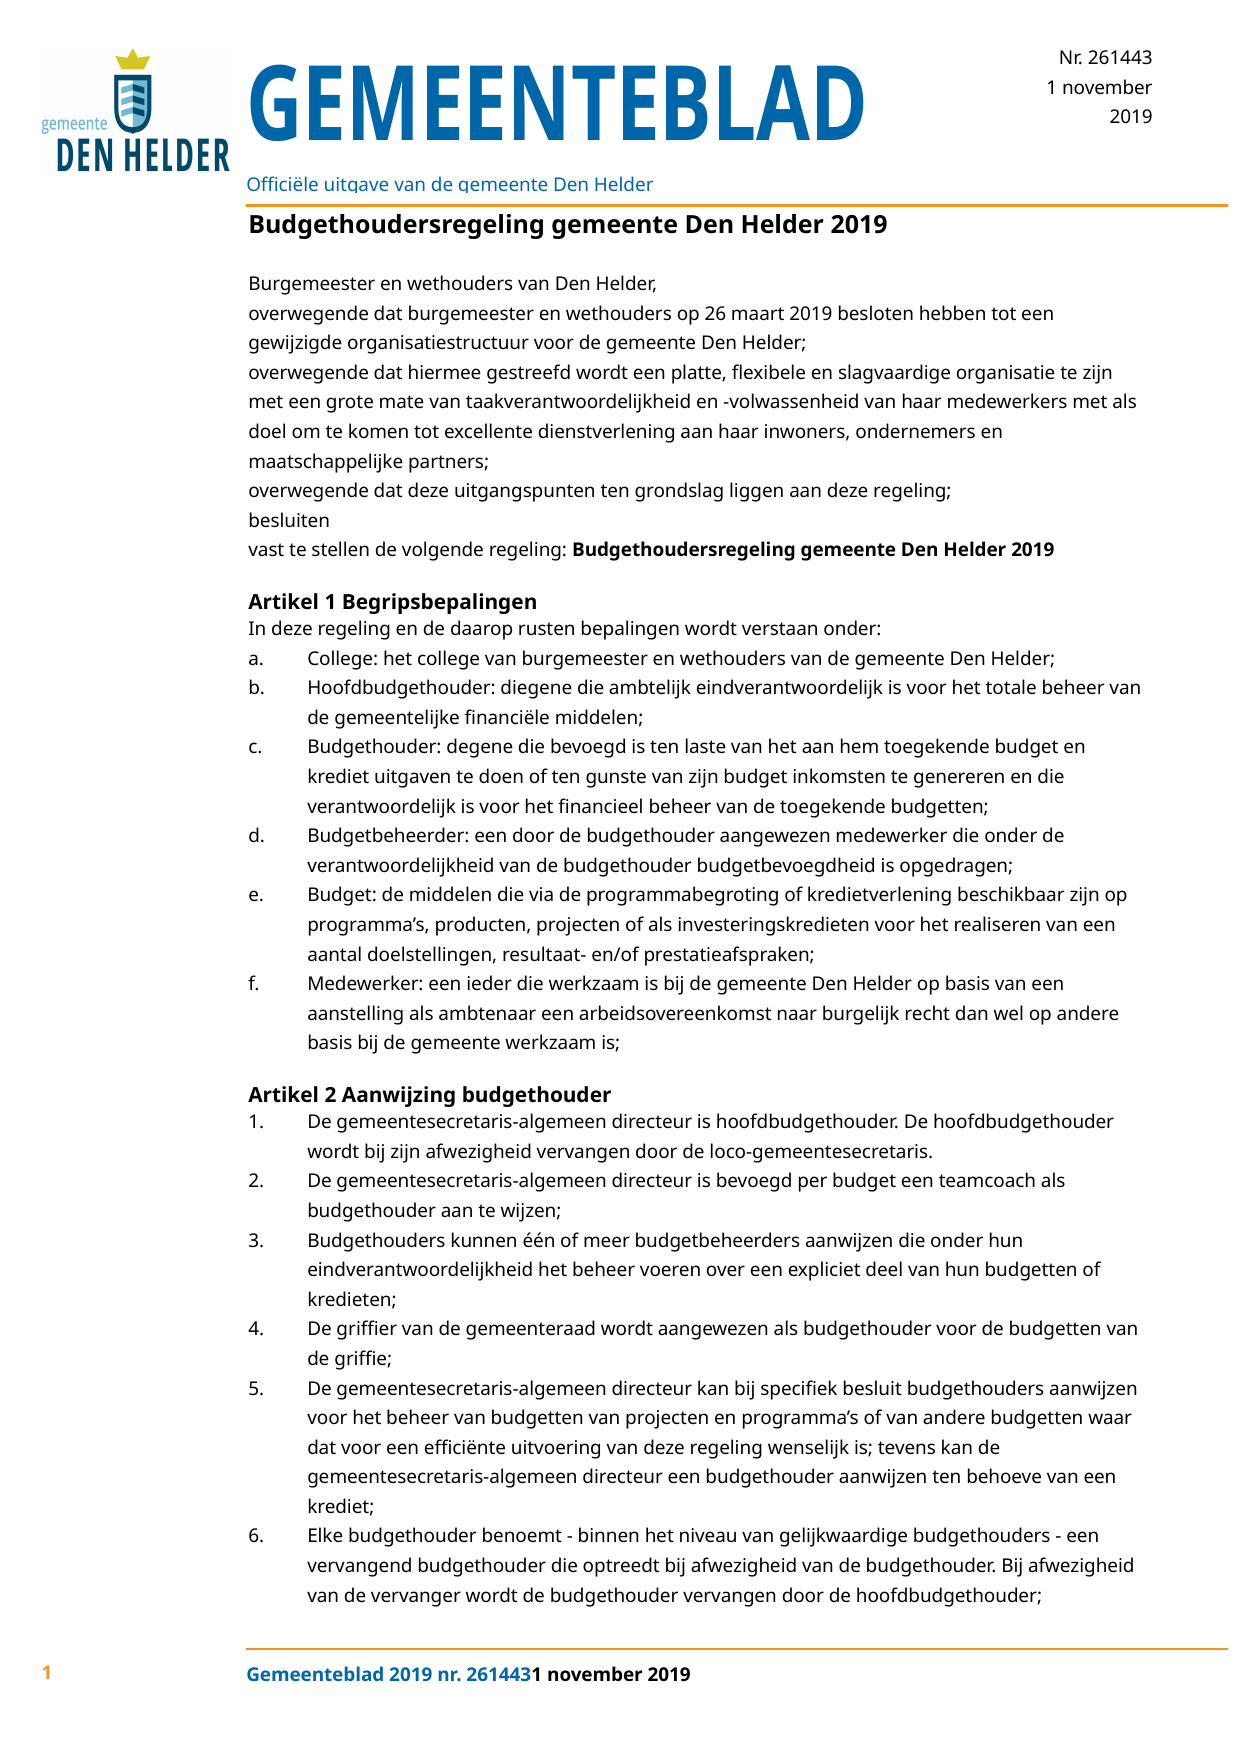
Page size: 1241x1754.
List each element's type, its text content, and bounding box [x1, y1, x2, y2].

text besluiten [248, 507, 1152, 533]
list College: het college van burgemeester en wethouders van de gemeente Den Helder; [248, 645, 1152, 671]
list Budget: de middelen die via de programmabegroting of kredietverlening beschikbaar zijn op programma’s, producten, projecten of als investeringskredieten voor het realiseren van een aantal doelstellingen, resultaat- en/of prestatieafspraken; [248, 882, 1152, 967]
picture [182, 144, 187, 165]
text vast te stellen de volgende regeling: Budgethoudersregeling gemeente Den Helder 2019 [248, 537, 1152, 562]
list De gemeentesecretaris-algemeen directeur is hoofdbudgethouder. De hoofdbudgethouder wordt bij zijn afwezigheid vervangen door de loco-gemeentesecretaris. [248, 1108, 1152, 1164]
picture [100, 154, 106, 172]
text overwegende dat burgemeester en wethouders op 26 maart 2019 besloten hebben tot een gewijzigde organisatiestructuur voor de gemeente Den Helder; [248, 300, 1152, 355]
text In deze regeling en de daarop rusten bepalingen wordt verstaan onder: [248, 615, 1152, 641]
picture [41, 47, 231, 172]
text Budgethoudersregeling gemeente Den Helder 2019 [248, 207, 1152, 241]
text Artikel 2 Aanwijzing budgethouder [248, 1080, 1152, 1108]
list De griffier van de gemeenteraad wordt aangewezen als budgethouder voor de budgetten van de griffie; [248, 1316, 1152, 1371]
picture [63, 144, 68, 165]
picture [220, 160, 224, 172]
picture [130, 157, 135, 172]
list Medewerker: een ieder die werkzaam is bij de gemeente Den Helder op basis van een aanstelling als ambtenaar een arbeidsovereenkomst naar burgelijk recht dan wel op andere basis bij de gemeente werkzaam is; [248, 970, 1152, 1055]
list De gemeentesecretaris-algemeen directeur kan bij specifiek besluit budgethouders aanwijzen voor het beheer van budgetten van projecten en programma’s of van andere budgetten waar dat voor een efficiënte uitvoering van deze regeling wenselijk is; tevens kan de gemeentesecretaris-algemeen directeur een budgethouder aanwijzen ten behoeve van een krediet; [248, 1375, 1152, 1519]
list Elke budgethouder benoemt - binnen het niveau van gelijkwaardige budgethouders - een vervangend budgethouder die optreedt bij afwezigheid van de budgethouder. Bij afwezigheid van de vervanger wordt de budgethouder vervangen door de hoofdbudgethouder; [248, 1523, 1152, 1607]
text Burgemeester en wethouders van Den Helder, [248, 270, 1152, 296]
list Budgethouders kunnen één of meer budgetbeheerders aanwijzen die onder hun eindverantwoordelijkheid het beheer voeren over een expliciet deel van hun budgetten of kredieten; [248, 1227, 1152, 1312]
list Budgetbeheerder: een door de budgethouder aangewezen medewerker die onder de verantwoordelijkheid van de budgethouder budgetbevoegdheid is opgedragen; [248, 822, 1152, 878]
list Hoofdbudgethouder: diegene die ambtelijk eindverantwoordelijk is voor het totale beheer van de gemeentelijke financiële middelen; [248, 674, 1152, 730]
text overwegende dat hiermee gestreefd wordt een platte, flexibele en slagvaardige organisatie te zijn met een grote mate van taakverantwoordelijkheid en -volwassenheid van haar medewerkers met als doel om te komen tot excellente dienstverlening aan haar inwoners, ondernemers en maatschappelijke partners; [248, 359, 1152, 473]
text Artikel 1 Begripsbepalingen [248, 587, 1152, 615]
list De gemeentesecretaris-algemeen directeur is bevoegd per budget een teamcoach als budgethouder aan te wijzen; [248, 1168, 1152, 1223]
text overwegende dat deze uitgangspunten ten grondslag liggen aan deze regeling; [248, 477, 1152, 503]
list Budgethouder: degene die bevoegd is ten laste van het aan hem toegekende budget en krediet uitgaven te doen of ten gunste van zijn budget inkomsten te genereren en die verantwoordelijk is voor het financieel beheer van de toegekende budgetten; [248, 734, 1152, 819]
